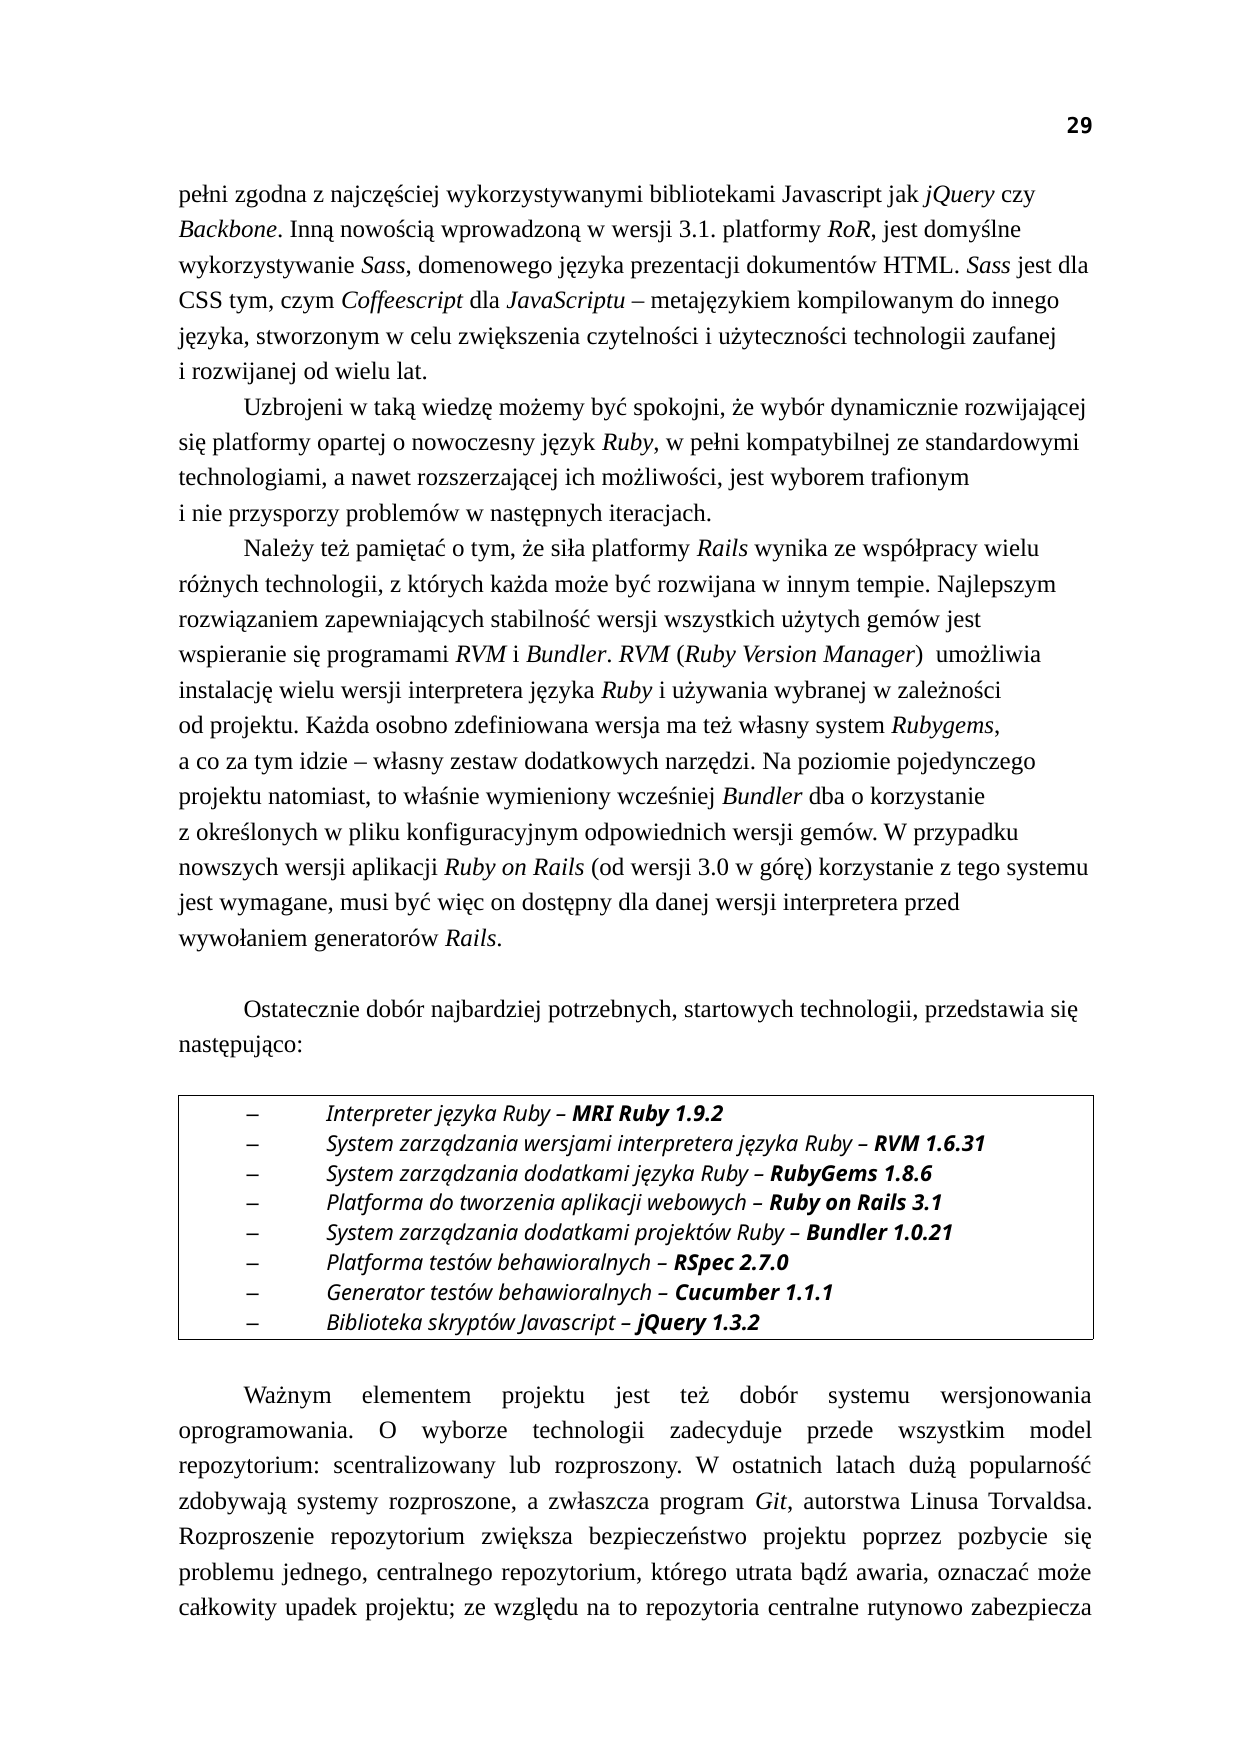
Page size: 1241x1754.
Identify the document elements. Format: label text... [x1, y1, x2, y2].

text Ostatecznie dobór najbardziej potrzebnych, startowych technologii, przedstawia się następująco: [178, 989, 1093, 1059]
list Generator testów behawioralnych – Cucumber 1.1.1 [179, 1274, 1093, 1303]
list Platforma do tworzenia aplikacji webowych – Ruby on Rails 3.1 [179, 1184, 1093, 1214]
text Należy też pamiętać o tym, że siła platformy Rails wynika ze współpracy wielu różnych technologii, z których każda może być rozwijana w innym tempie. Najlepszym rozwiązaniem zapewniających stabilność wersji wszystkich użytych gemów jest wspieranie się programami RVM i Bundler. RVM (Ruby Version Manager) umożliwia instalację wielu wersji interpretera języka Ruby i używania wybranej w zależności od projektu. Każda osobno zdefiniowana wersja ma też własny system Rubygems, a co za tym idzie – własny zestaw dodatkowych narzędzi. Na poziomie pojedynczego projektu natomiast, to właśnie wymieniony wcześniej Bundler dba o korzystanie z określonych w pliku konfiguracyjnym odpowiednich wersji gemów. W przypadku nowszych wersji aplikacji Ruby on Rails (od wersji 3.0 w górę) korzystanie z tego systemu jest wymagane, musi być więc on dostępny dla danej wersji interpretera przed wywołaniem generatorów Rails. [178, 528, 1093, 953]
text Uzbrojeni w taką wiedzę możemy być spokojni, że wybór dynamicznie rozwijającej się platformy opartej o nowoczesny język Ruby, w pełni kompatybilnej ze standardowymi technologiami, a nawet rozszerzającej ich możliwości, jest wyborem trafionym i nie przysporzy problemów w następnych iteracjach. [178, 387, 1093, 528]
list System zarządzania wersjami interpretera języka Ruby – RVM 1.6.31 [179, 1125, 1093, 1154]
list Platforma testów behawioralnych – RSpec 2.7.0 [179, 1244, 1093, 1274]
text pełni zgodna z najczęściej wykorzystywanymi bibliotekami Javascript jak jQuery czy Backbone. Inną nowością wprowadzoną w wersji 3.1. platformy RoR, jest domyślne wykorzystywanie Sass, domenowego języka prezentacji dokumentów HTML. Sass jest dla CSS tym, czym Coffeescript dla JavaScriptu – metajęzykiem kompilowanym do innego języka, stworzonym w celu zwiększenia czytelności i użyteczności technologii zaufanej i rozwijanej od wielu lat. [178, 174, 1093, 387]
list System zarządzania dodatkami języka Ruby – RubyGems 1.8.6 [179, 1154, 1093, 1184]
list Biblioteka skryptów Javascript – jQuery 1.3.2 [179, 1303, 1093, 1339]
text Ważnym elementem projektu jest też dobór systemu wersjonowania oprogramowania. O wyborze technologii zadecyduje przede wszystkim model repozytorium: scentralizowany lub rozproszony. W ostatnich latach dużą popularność zdobywają systemy rozproszone, a zwłaszcza program Git, autorstwa Linusa Torvaldsa. Rozproszenie repozytorium zwiększa bezpieczeństwo projektu poprzez pozbycie się problemu jednego, centralnego repozytorium, którego utrata bądź awaria, oznaczać może całkowity upadek projektu; ze względu na to repozytoria centralne rutynowo zabezpiecza [178, 1375, 1093, 1623]
list Interpreter języka Ruby – MRI Ruby 1.9.2 [179, 1096, 1093, 1125]
list System zarządzania dodatkami projektów Ruby – Bundler 1.0.21 [179, 1214, 1093, 1244]
